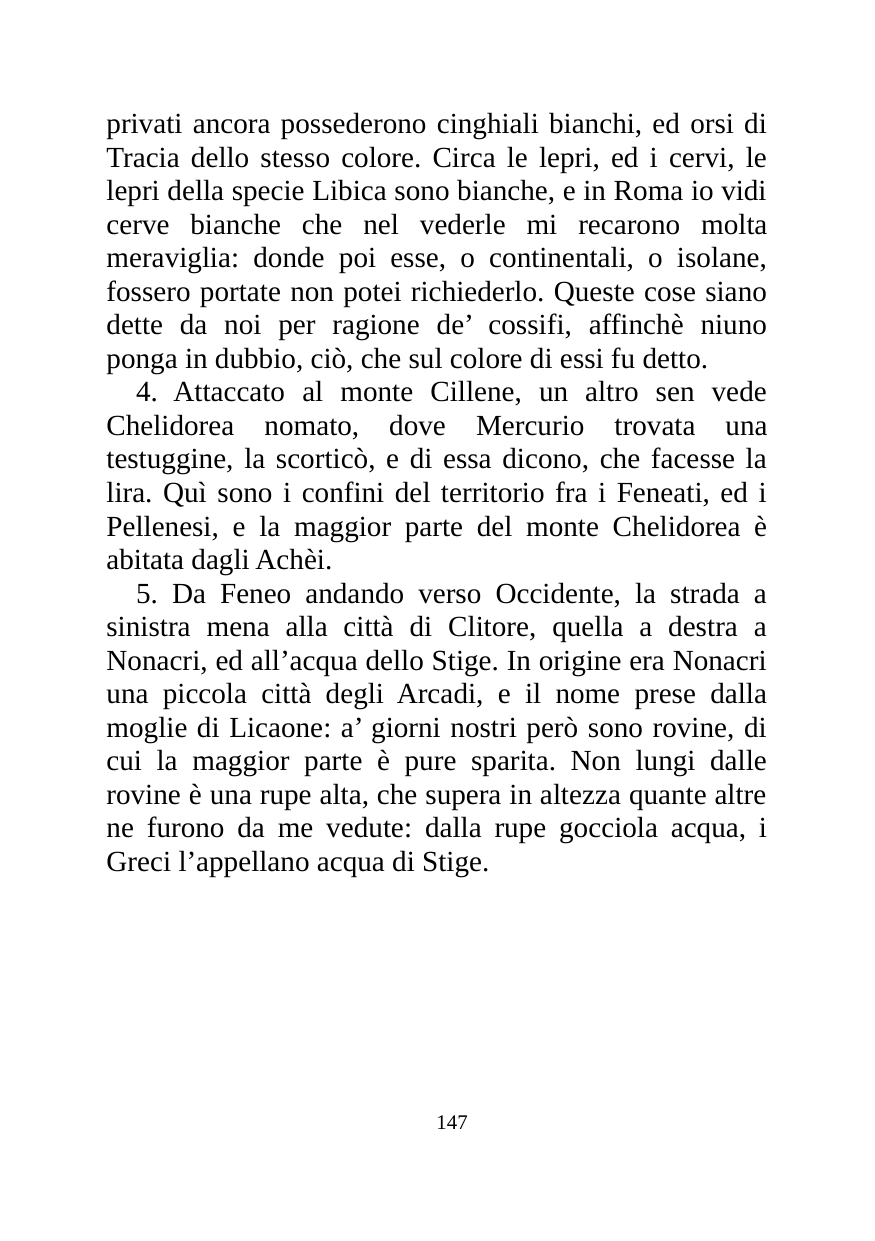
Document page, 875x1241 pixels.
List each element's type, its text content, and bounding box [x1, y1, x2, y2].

text 4. Attaccato al monte Cillene, un altro sen vede Chelidorea nomato, dove Mercurio trovata una testuggine, la scorticò, e di essa dicono, che facesse la lira. Quì sono i confini del territorio fra i Feneati, ed i Pellenesi, e la maggior parte del monte Chelidorea è abitata dagli Achèi. [106, 374, 768, 576]
text 5. Da Feneo andando verso Occidente, la strada a sinistra mena alla città di Clitore, quella a destra a Nonacri, ed all’acqua dello Stige. In origine era Nonacri una piccola città degli Arcadi, e il nome prese dalla moglie di Licaone: a’ giorni nostri però sono rovine, di cui la maggior parte è pure sparita. Non lungi dalle rovine è una rupe alta, che supera in altezza quante altre ne furono da me vedute: dalla rupe gocciola acqua, i Greci l’appellano acqua di Stige. [106, 576, 768, 878]
text privati ancora possederono cinghiali bianchi, ed orsi di Tracia dello stesso colore. Circa le lepri, ed i cervi, le lepri della specie Libica sono bianche, e in Roma io vidi cerve bianche che nel vederle mi recarono molta meraviglia: donde poi esse, o continentali, o isolane, fossero portate non potei richiederlo. Queste cose siano dette da noi per ragione de’ cossifi, affinchè niuno ponga in dubbio, ciò, che sul colore di essi fu detto. [106, 106, 768, 374]
